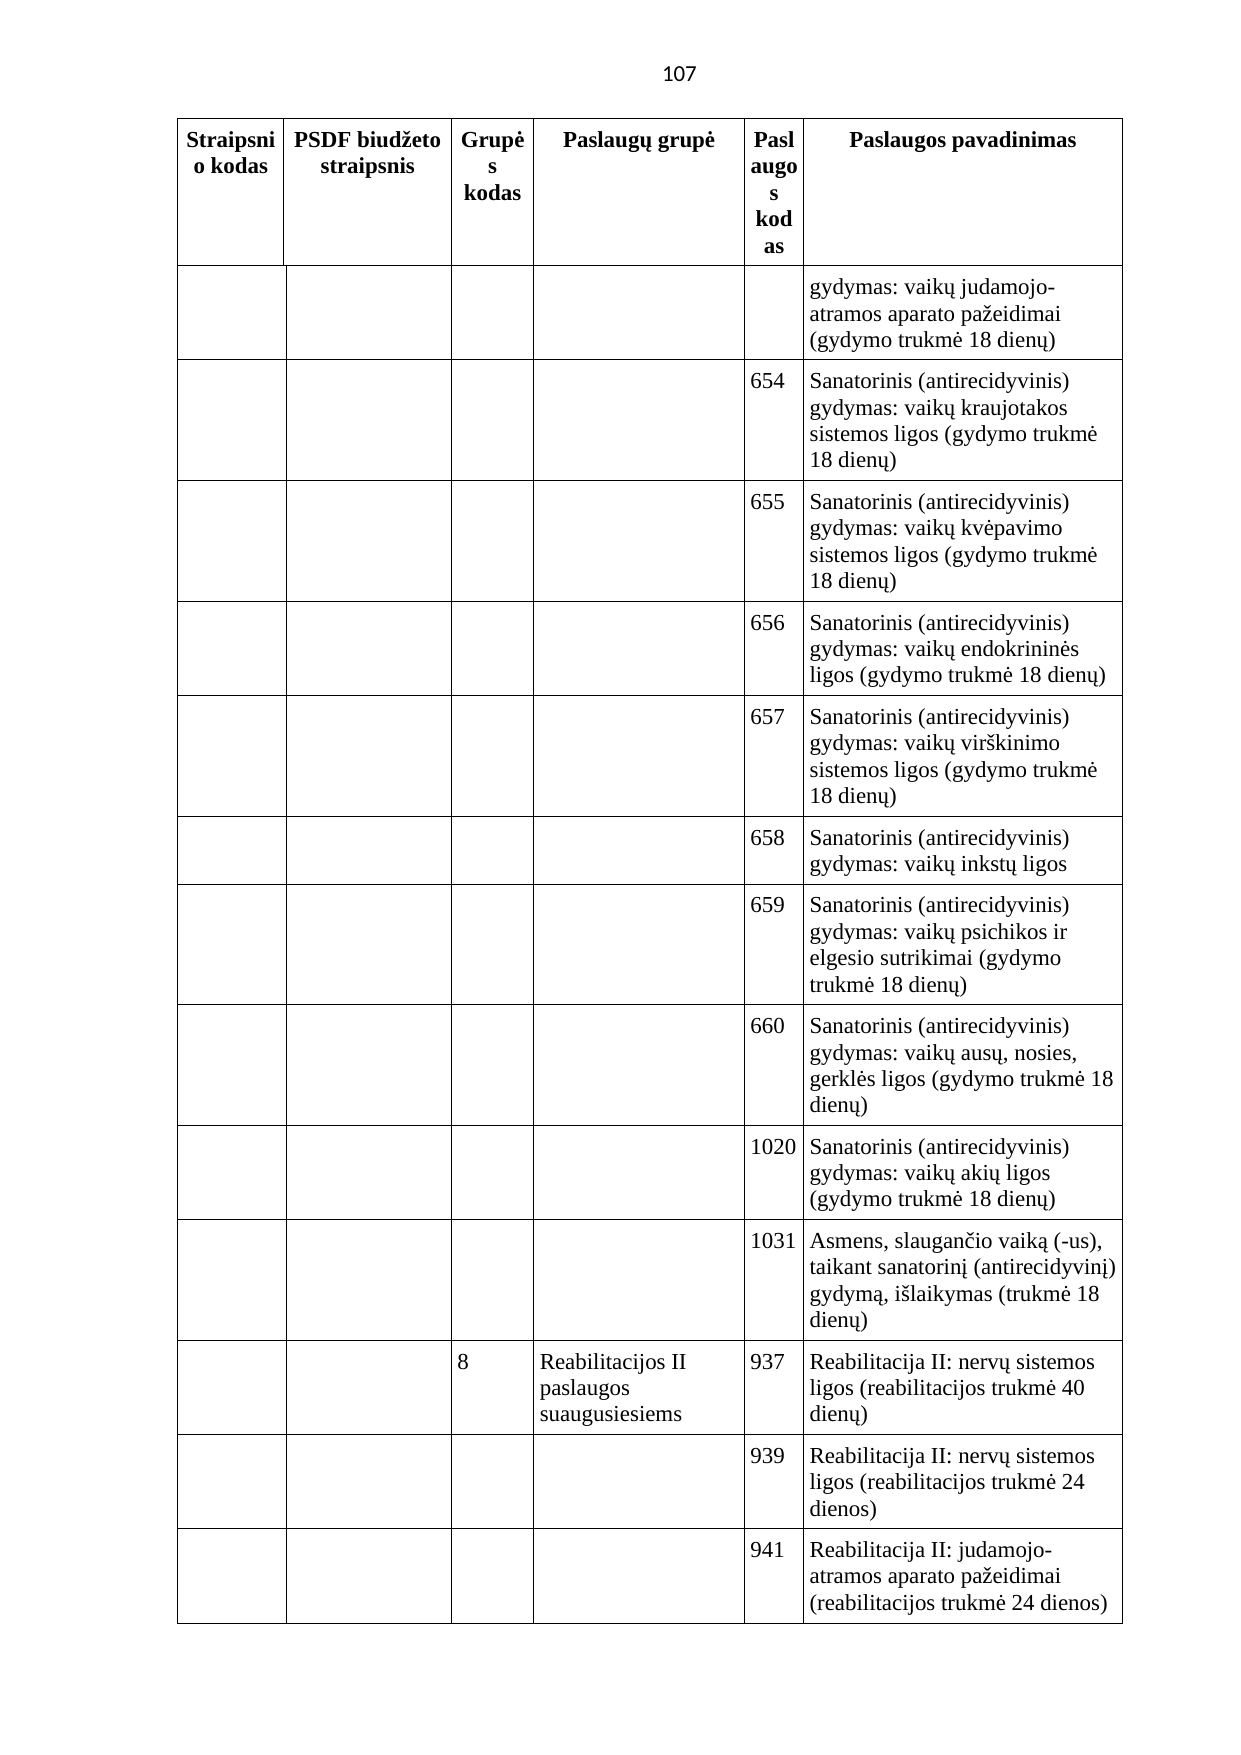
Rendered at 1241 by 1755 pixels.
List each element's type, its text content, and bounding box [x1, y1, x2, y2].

table_cell [534, 885, 744, 1004]
table_cell [452, 266, 533, 359]
table_cell [287, 1220, 451, 1339]
table_cell 658 [745, 817, 803, 883]
table_cell [287, 266, 451, 359]
table_cell 939 [745, 1435, 803, 1528]
table_cell [745, 266, 803, 359]
table_cell 660 [745, 1005, 803, 1125]
table_cell [452, 1435, 533, 1528]
table_cell 941 [745, 1529, 803, 1622]
table_cell [452, 696, 533, 816]
table_header Paslaugos kodas [745, 119, 803, 265]
table_cell 8 [452, 1341, 533, 1434]
table_header Straipsnio kodas [178, 119, 283, 265]
table_cell [452, 481, 533, 601]
table_cell [534, 1005, 744, 1125]
table_cell [178, 1005, 286, 1125]
table_cell 656 [745, 602, 803, 695]
table_cell [534, 1220, 744, 1339]
table_cell gydymas: vaikų judamojo-atramos aparato pažeidimai (gydymo trukmė 18 dienų) [804, 266, 1122, 359]
table_cell Reabilitacijos II paslaugos suaugusiesiems [534, 1341, 744, 1434]
table_cell [178, 1435, 286, 1528]
table_cell [452, 1529, 533, 1622]
table_cell [287, 1529, 451, 1622]
table_cell [178, 360, 286, 480]
table_cell Sanatorinis (antirecidyvinis) gydymas: vaikų akių ligos (gydymo trukmė 18 dienų) [804, 1126, 1122, 1219]
table_cell 655 [745, 481, 803, 601]
table_cell [178, 1220, 286, 1339]
table_cell 937 [745, 1341, 803, 1434]
table_cell [178, 1341, 286, 1434]
table_cell Sanatorinis (antirecidyvinis) gydymas: vaikų kraujotakos sistemos ligos (gydymo trukmė 18 dienų) [804, 360, 1122, 480]
table_cell Reabilitacija II: nervų sistemos ligos (reabilitacijos trukmė 24 dienos) [804, 1435, 1122, 1528]
table_cell [534, 1529, 744, 1622]
table_cell [534, 817, 744, 883]
table_cell [452, 817, 533, 883]
table_cell [178, 266, 286, 359]
table_cell Sanatorinis (antirecidyvinis) gydymas: vaikų inkstų ligos [804, 817, 1122, 883]
table_cell Sanatorinis (antirecidyvinis) gydymas: vaikų ausų, nosies, gerklės ligos (gydymo trukmė 18 dienų) [804, 1005, 1122, 1125]
table_cell [287, 1341, 451, 1434]
table_cell Sanatorinis (antirecidyvinis) gydymas: vaikų kvėpavimo sistemos ligos (gydymo trukmė 18 dienų) [804, 481, 1122, 601]
table_cell [287, 1126, 451, 1219]
table_cell [178, 602, 286, 695]
table_cell [534, 481, 744, 601]
table_cell [287, 885, 451, 1004]
table_cell Sanatorinis (antirecidyvinis) gydymas: vaikų virškinimo sistemos ligos (gydymo trukmė 18 dienų) [804, 696, 1122, 816]
table_header Paslaugų grupė [534, 119, 744, 265]
table_cell Reabilitacija II: judamojo-atramos aparato pažeidimai (reabilitacijos trukmė 24 dienos) [804, 1529, 1122, 1622]
table_cell [178, 1126, 286, 1219]
table_cell Asmens, slaugančio vaiką (-us), taikant sanatorinį (antirecidyvinį) gydymą, išlaikymas (trukmė 18 dienų) [804, 1220, 1122, 1339]
table_cell [452, 602, 533, 695]
table_cell 657 [745, 696, 803, 816]
table_cell [452, 1126, 533, 1219]
table_cell Reabilitacija II: nervų sistemos ligos (reabilitacijos trukmė 40 dienų) [804, 1341, 1122, 1434]
table_cell [178, 817, 286, 883]
table_header PSDF biudžeto straipsnis [284, 119, 451, 265]
table_cell 654 [745, 360, 803, 480]
table_header Paslaugos pavadinimas [804, 119, 1122, 265]
table_cell 1031 [745, 1220, 803, 1339]
table_cell [534, 696, 744, 816]
table_cell [452, 1005, 533, 1125]
table_cell [287, 696, 451, 816]
table_header Grupės kodas [452, 119, 533, 265]
table_cell [287, 360, 451, 480]
table_cell [287, 1005, 451, 1125]
table_cell [178, 481, 286, 601]
table_cell [534, 266, 744, 359]
table_cell 1020 [745, 1126, 803, 1219]
table_cell [534, 360, 744, 480]
table_cell [452, 360, 533, 480]
table_cell [534, 1126, 744, 1219]
table_cell [178, 885, 286, 1004]
table_cell [287, 481, 451, 601]
table_cell [534, 602, 744, 695]
table_cell Sanatorinis (antirecidyvinis) gydymas: vaikų endokrininės ligos (gydymo trukmė 18 dienų) [804, 602, 1122, 695]
table_cell Sanatorinis (antirecidyvinis) gydymas: vaikų psichikos ir elgesio sutrikimai (gydymo trukmė 18 dienų) [804, 885, 1122, 1004]
table_cell [287, 817, 451, 883]
table_cell [178, 1529, 286, 1622]
table_cell [534, 1435, 744, 1528]
table_cell [452, 1220, 533, 1339]
table_cell [452, 885, 533, 1004]
table_cell 659 [745, 885, 803, 1004]
table_cell [287, 602, 451, 695]
table_cell [287, 1435, 451, 1528]
table_cell [178, 696, 286, 816]
